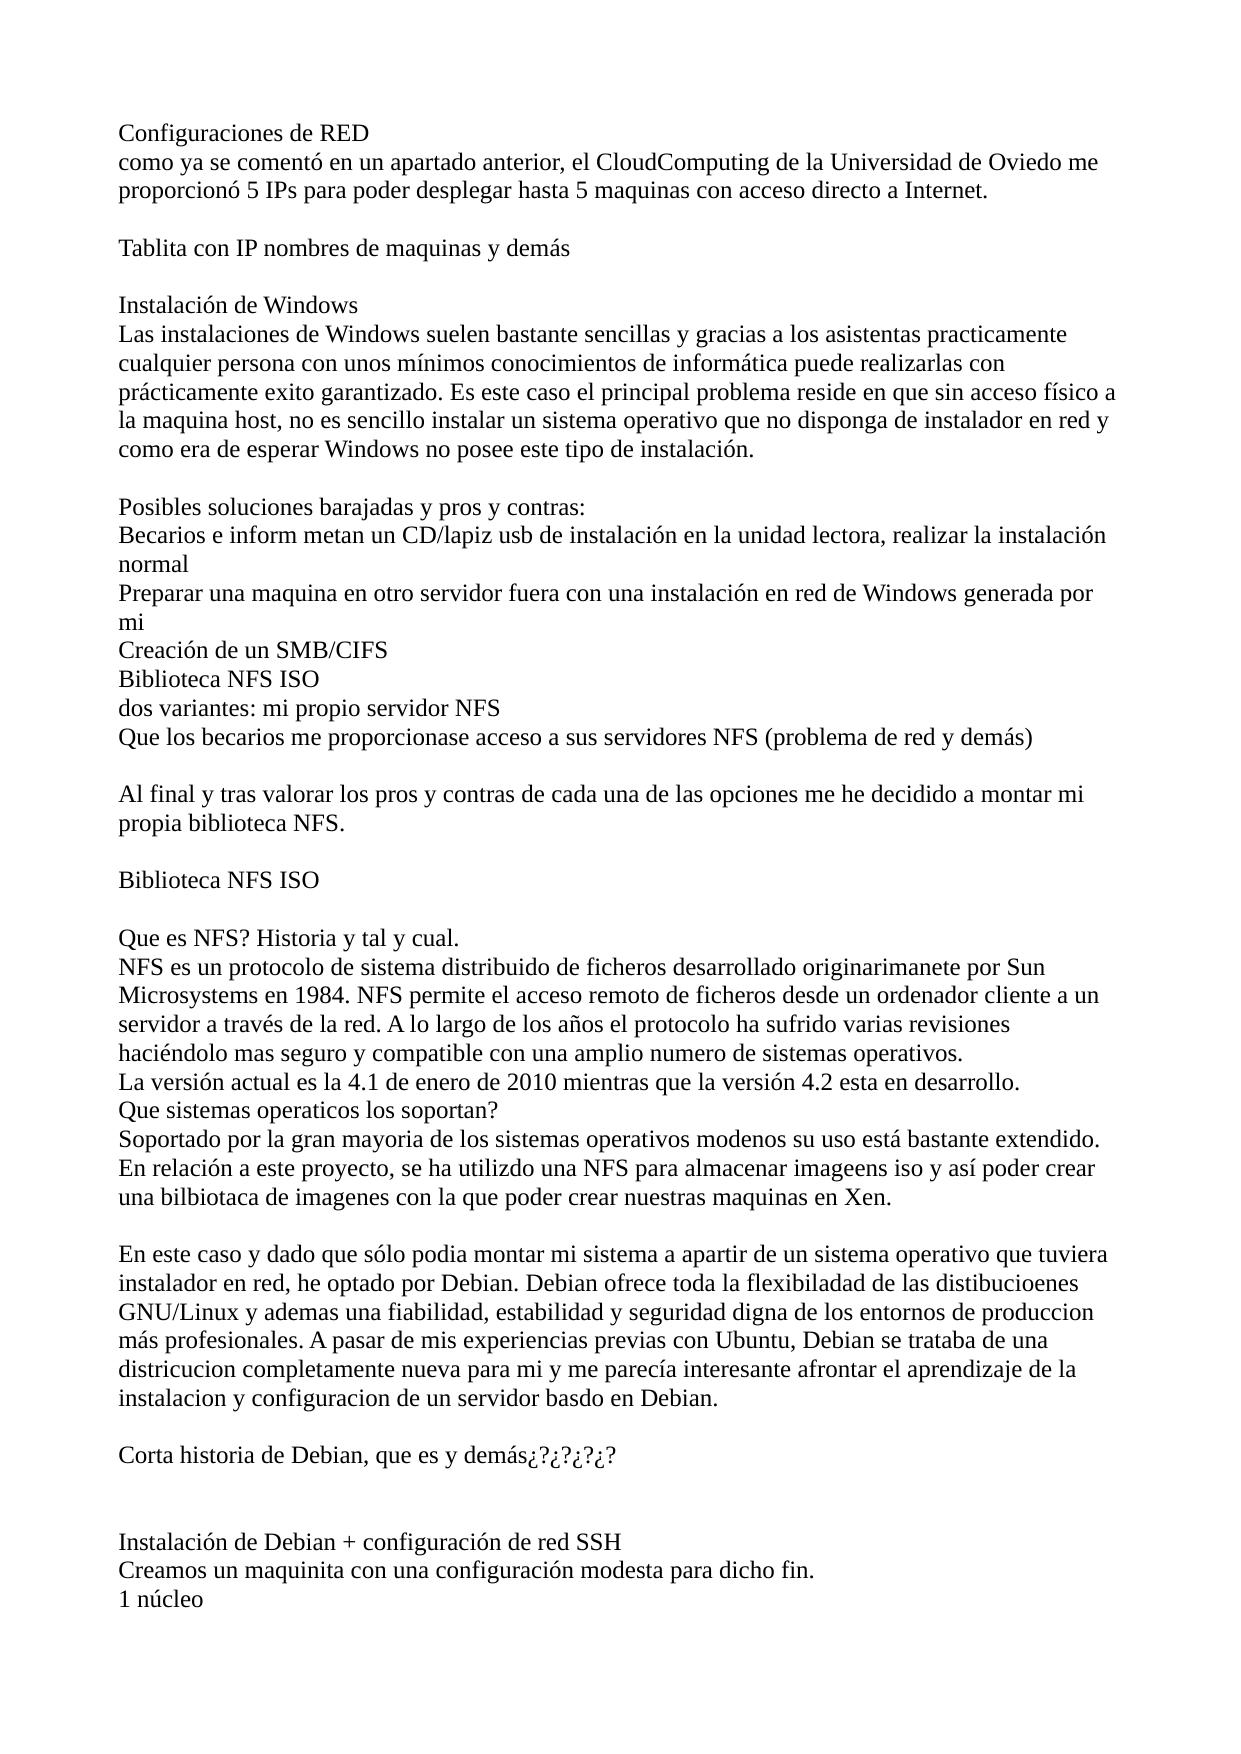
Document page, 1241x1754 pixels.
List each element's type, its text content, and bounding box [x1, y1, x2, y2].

text La versión actual es la 4.1 de enero de 2010 mientras que la versión 4.2 esta en desarrollo. [118, 1067, 1122, 1096]
text Que sistemas operaticos los soportan? [118, 1096, 1122, 1124]
text Posibles soluciones barajadas y pros y contras: [118, 492, 1122, 521]
text Corta historia de Debian, que es y demás¿?¿?¿?¿? [118, 1441, 1122, 1469]
text Creación de un SMB/CIFS [118, 636, 1122, 664]
text Biblioteca NFS ISO [118, 664, 1122, 693]
text 1 núcleo [118, 1584, 1122, 1613]
text Preparar una maquina en otro servidor fuera con una instalación en red de Windows generada por mi [118, 578, 1122, 636]
text Instalación de Debian + configuración de red SSH [118, 1527, 1122, 1556]
text dos variantes: mi propio servidor NFS [118, 693, 1122, 722]
text Soportado por la gran mayoria de los sistemas operativos modenos su uso está bastante extendido. [118, 1124, 1122, 1153]
text NFS es un protocolo de sistema distribuido de ficheros desarrollado originarimanete por Sun Microsystems en 1984. NFS permite el acceso remoto de ficheros desde un ordenador cliente a un servidor a través de la red. A lo largo de los años el protocolo ha sufrido varias revisiones haciéndolo mas seguro y compatible con una amplio numero de sistemas operativos. [118, 952, 1122, 1067]
text como ya se comentó en un apartado anterior, el CloudComputing de la Universidad de Oviedo me proporcionó 5 IPs para poder desplegar hasta 5 maquinas con acceso directo a Internet. [118, 147, 1122, 204]
text Las instalaciones de Windows suelen bastante sencillas y gracias a los asistentas practicamente cualquier persona con unos mínimos conocimientos de informática puede realizarlas con prácticamente exito garantizado. Es este caso el principal problema reside en que sin acceso físico a la maquina host, no es sencillo instalar un sistema operativo que no disponga de instalador en red y como era de esperar Windows no posee este tipo de instalación. [118, 319, 1122, 463]
text Al final y tras valorar los pros y contras de cada una de las opciones me he decidido a montar mi propia biblioteca NFS. [118, 779, 1122, 837]
text Instalación de Windows [118, 291, 1122, 319]
text Biblioteca NFS ISO [118, 866, 1122, 894]
text Tablita con IP nombres de maquinas y demás [118, 233, 1122, 262]
text Creamos un maquinita con una configuración modesta para dicho fin. [118, 1556, 1122, 1584]
text Que es NFS? Historia y tal y cual. [118, 923, 1122, 952]
text En este caso y dado que sólo podia montar mi sistema a apartir de un sistema operativo que tuviera instalador en red, he optado por Debian. Debian ofrece toda la flexibiladad de las distibucioenes GNU/Linux y ademas una fiabilidad, estabilidad y seguridad digna de los entornos de produccion más profesionales. A pasar de mis experiencias previas con Ubuntu, Debian se trataba de una districucion completamente nueva para mi y me parecía interesante afrontar el aprendizaje de la instalacion y configuracion de un servidor basdo en Debian. [118, 1239, 1122, 1412]
text Configuraciones de RED [118, 118, 1122, 147]
text Becarios e inform metan un CD/lapiz usb de instalación en la unidad lectora, realizar la instalación normal [118, 521, 1122, 578]
text Que los becarios me proporcionase acceso a sus servidores NFS (problema de red y demás) [118, 722, 1122, 751]
text En relación a este proyecto, se ha utilizdo una NFS para almacenar imageens iso y así poder crear una bilbiotaca de imagenes con la que poder crear nuestras maquinas en Xen. [118, 1153, 1122, 1211]
